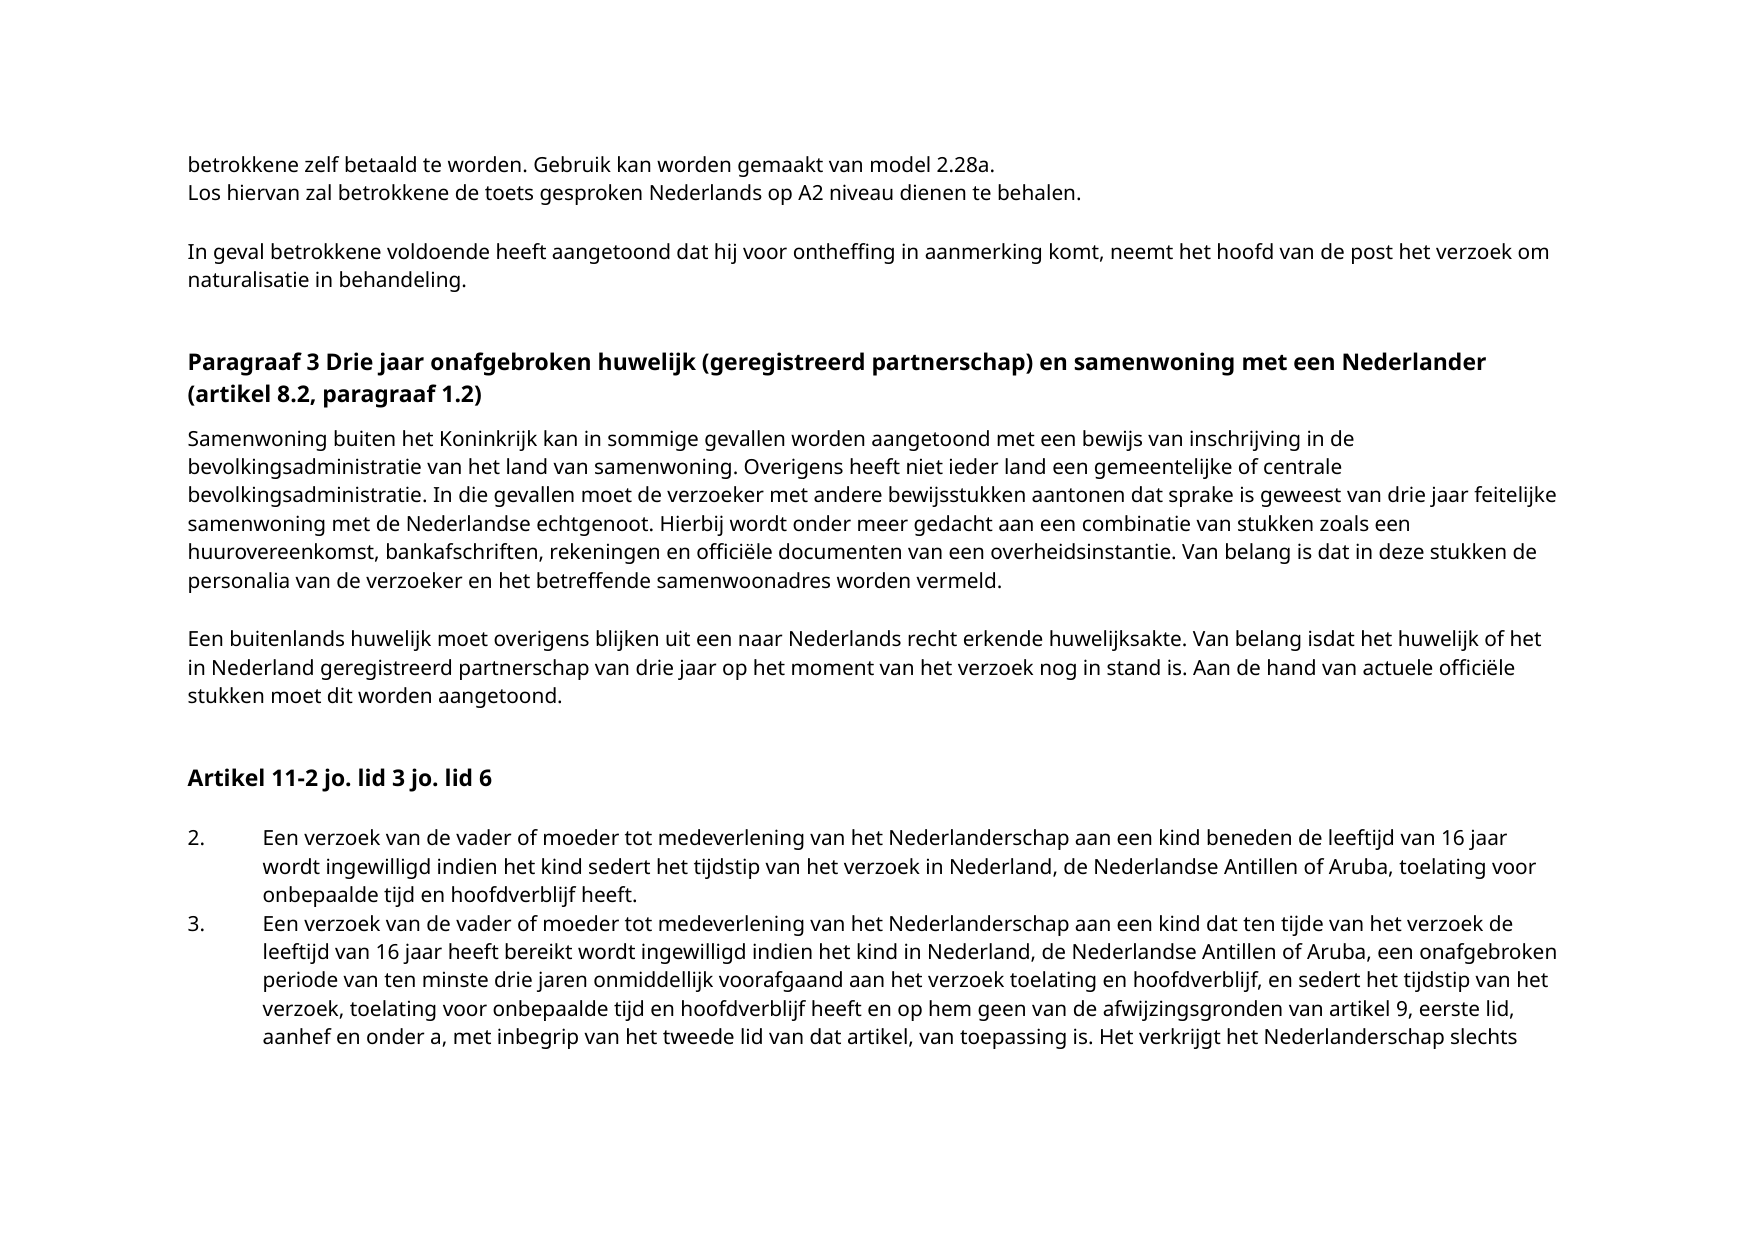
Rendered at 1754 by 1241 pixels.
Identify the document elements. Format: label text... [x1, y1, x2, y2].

list Een verzoek van de vader of moeder tot medeverlening van het Nederlanderschap aan een kind beneden de leeftijd van 16 jaar wordt ingewilligd indien het kind sedert het tijdstip van het verzoek in Nederland, de Nederlandse Antillen of Aruba, toelating voor onbepaalde tijd en hoofdverblijf heeft. [187, 823, 1566, 909]
text Samenwoning buiten het Koninkrijk kan in sommige gevallen worden aangetoond met een bewijs van inschrijving in de bevolkingsadministratie van het land van samenwoning. Overigens heeft niet ieder land een gemeentelijke of centrale bevolkingsadministratie. In die gevallen moet de verzoeker met andere bewijsstukken aantonen dat sprake is geweest van drie jaar feitelijke samenwoning met de Nederlandse echtgenoot. Hierbij wordt onder meer gedacht aan een combinatie van stukken zoals een huurovereenkomst, bankafschriften, rekeningen en officiële documenten van een overheidsinstantie. Van belang is dat in deze stukken de personalia van de verzoeker en het betreffende samenwoonadres worden vermeld. [187, 424, 1566, 594]
text Een buitenlands huwelijk moet overigens blijken uit een naar Nederlands recht erkende huwelijksakte. Van belang isdat het huwelijk of het in Nederland geregistreerd partnerschap van drie jaar op het moment van het verzoek nog in stand is. Aan de hand van actuele officiële stukken moet dit worden aangetoond. [187, 624, 1566, 710]
text Los hiervan zal betrokkene de toets gesproken Nederlands op A2 niveau dienen te behalen. [187, 178, 1566, 207]
list Een verzoek van de vader of moeder tot medeverlening van het Nederlanderschap aan een kind dat ten tijde van het verzoek de leeftijd van 16 jaar heeft bereikt wordt ingewilligd indien het kind in Nederland, de Nederlandse Antillen of Aruba, een onafgebroken periode van ten minste drie jaren onmiddellijk voorafgaand aan het verzoek toelating en hoofdverblijf, en sedert het tijdstip van het verzoek, toelating voor onbepaalde tijd en hoofdverblijf heeft en op hem geen van de afwijzingsgronden van artikel 9, eerste lid, aanhef en onder a, met inbegrip van het tweede lid van dat artikel, van toepassing is. Het verkrijgt het Nederlanderschap slechts [187, 909, 1566, 1051]
subtitle Paragraaf 3 Drie jaar onafgebroken huwelijk (geregistreerd partnerschap) en samenwoning met een Nederlander (artikel 8.2, paragraaf 1.2) [187, 346, 1566, 409]
text betrokkene zelf betaald te worden. Gebruik kan worden gemaakt van model 2.28a. [187, 150, 1566, 178]
subtitle Artikel 11-2 jo. lid 3 jo. lid 6 [187, 762, 1566, 793]
text In geval betrokkene voldoende heeft aangetoond dat hij voor ontheffing in aanmerking komt, neemt het hoofd van de post het verzoek om naturalisatie in behandeling. [187, 237, 1566, 294]
